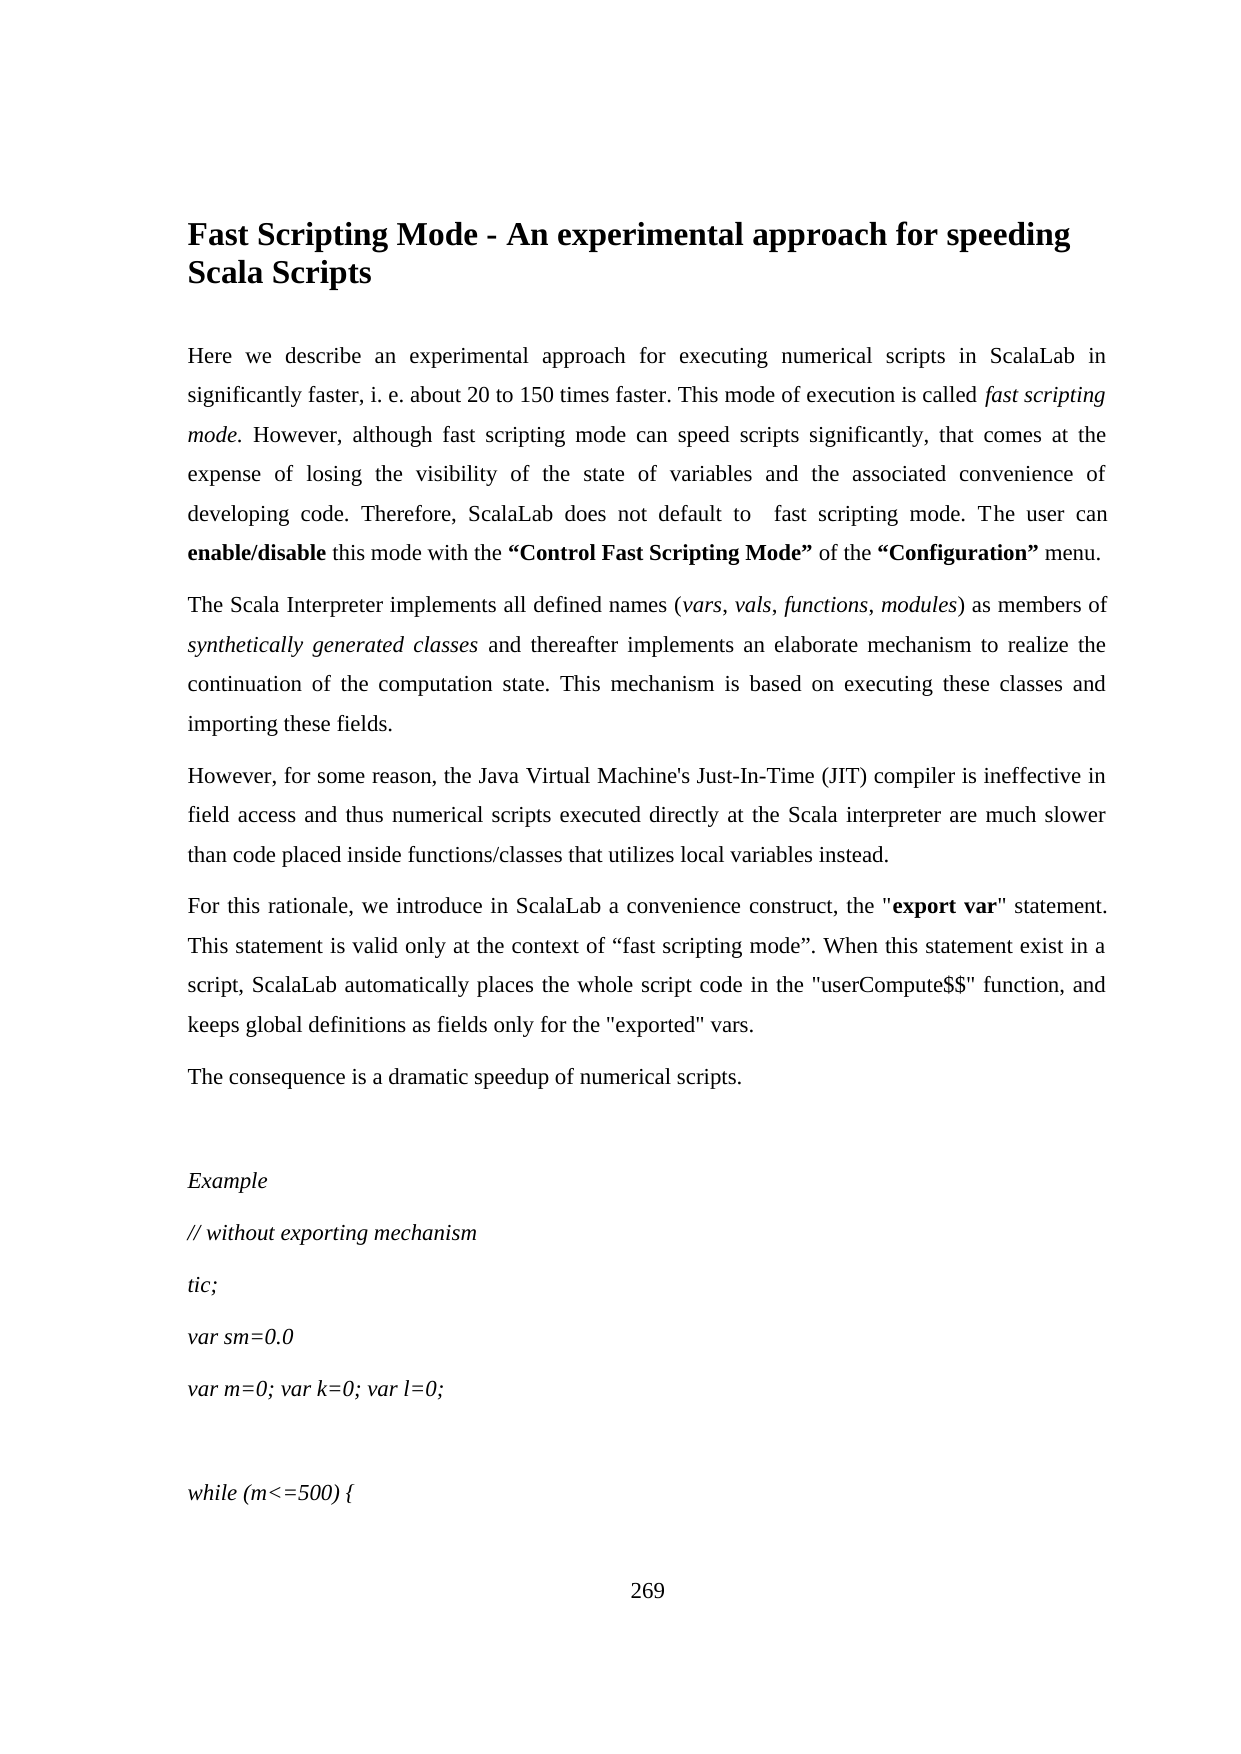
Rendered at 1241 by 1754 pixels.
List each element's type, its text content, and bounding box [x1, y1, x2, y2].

text Here we describe an experimental approach for executing numerical scripts in ScalaLab in significantly faster, i. e. about 20 to 150 times faster. This mode of execution is called fast scripting mode. However, although fast scripting mode can speed scripts significantly, that comes at the expense of losing the visibility of the state of variables and the associated convenience of developing code. Therefore, ScalaLab does not default to fast scripting mode. The user can enable/disable this mode with the “Control Fast Scripting Mode” of the “Configuration” menu. [187, 342, 1108, 566]
text // without exporting mechanism [187, 1219, 1108, 1245]
text while (m<=500) { [187, 1479, 1108, 1505]
text The consequence is a dramatic speedup of numerical scripts. [187, 1063, 1108, 1089]
subtitle Fast Scripting Mode - An experimental approach for speeding Scala Scripts [187, 214, 1108, 291]
text The Scala Interpreter implements all defined names (vars, vals, functions, modules) as members of synthetically generated classes and thereafter implements an elaborate mechanism to realize the continuation of the computation state. This mechanism is based on executing these classes and importing these fields. [187, 591, 1108, 736]
text For this rationale, we introduce in ScalaLab a convenience construct, the "export var" statement. This statement is valid only at the context of “fast scripting mode”. When this statement exist in a script, ScalaLab automatically places the whole script code in the "userCompute$$" function, and keeps global definitions as fields only for the "exported" vars. [187, 893, 1108, 1037]
text tic; [187, 1271, 1108, 1297]
text var sm=0.0 [187, 1323, 1108, 1349]
text Example [187, 1167, 1108, 1193]
text However, for some reason, the Java Virtual Machine's Just-In-Time (JIT) compiler is ineffective in field access and thus numerical scripts executed directly at the Scala interpreter are much slower than code placed inside functions/classes that utilizes local variables instead. [187, 762, 1108, 867]
text var m=0; var k=0; var l=0; [187, 1375, 1108, 1401]
